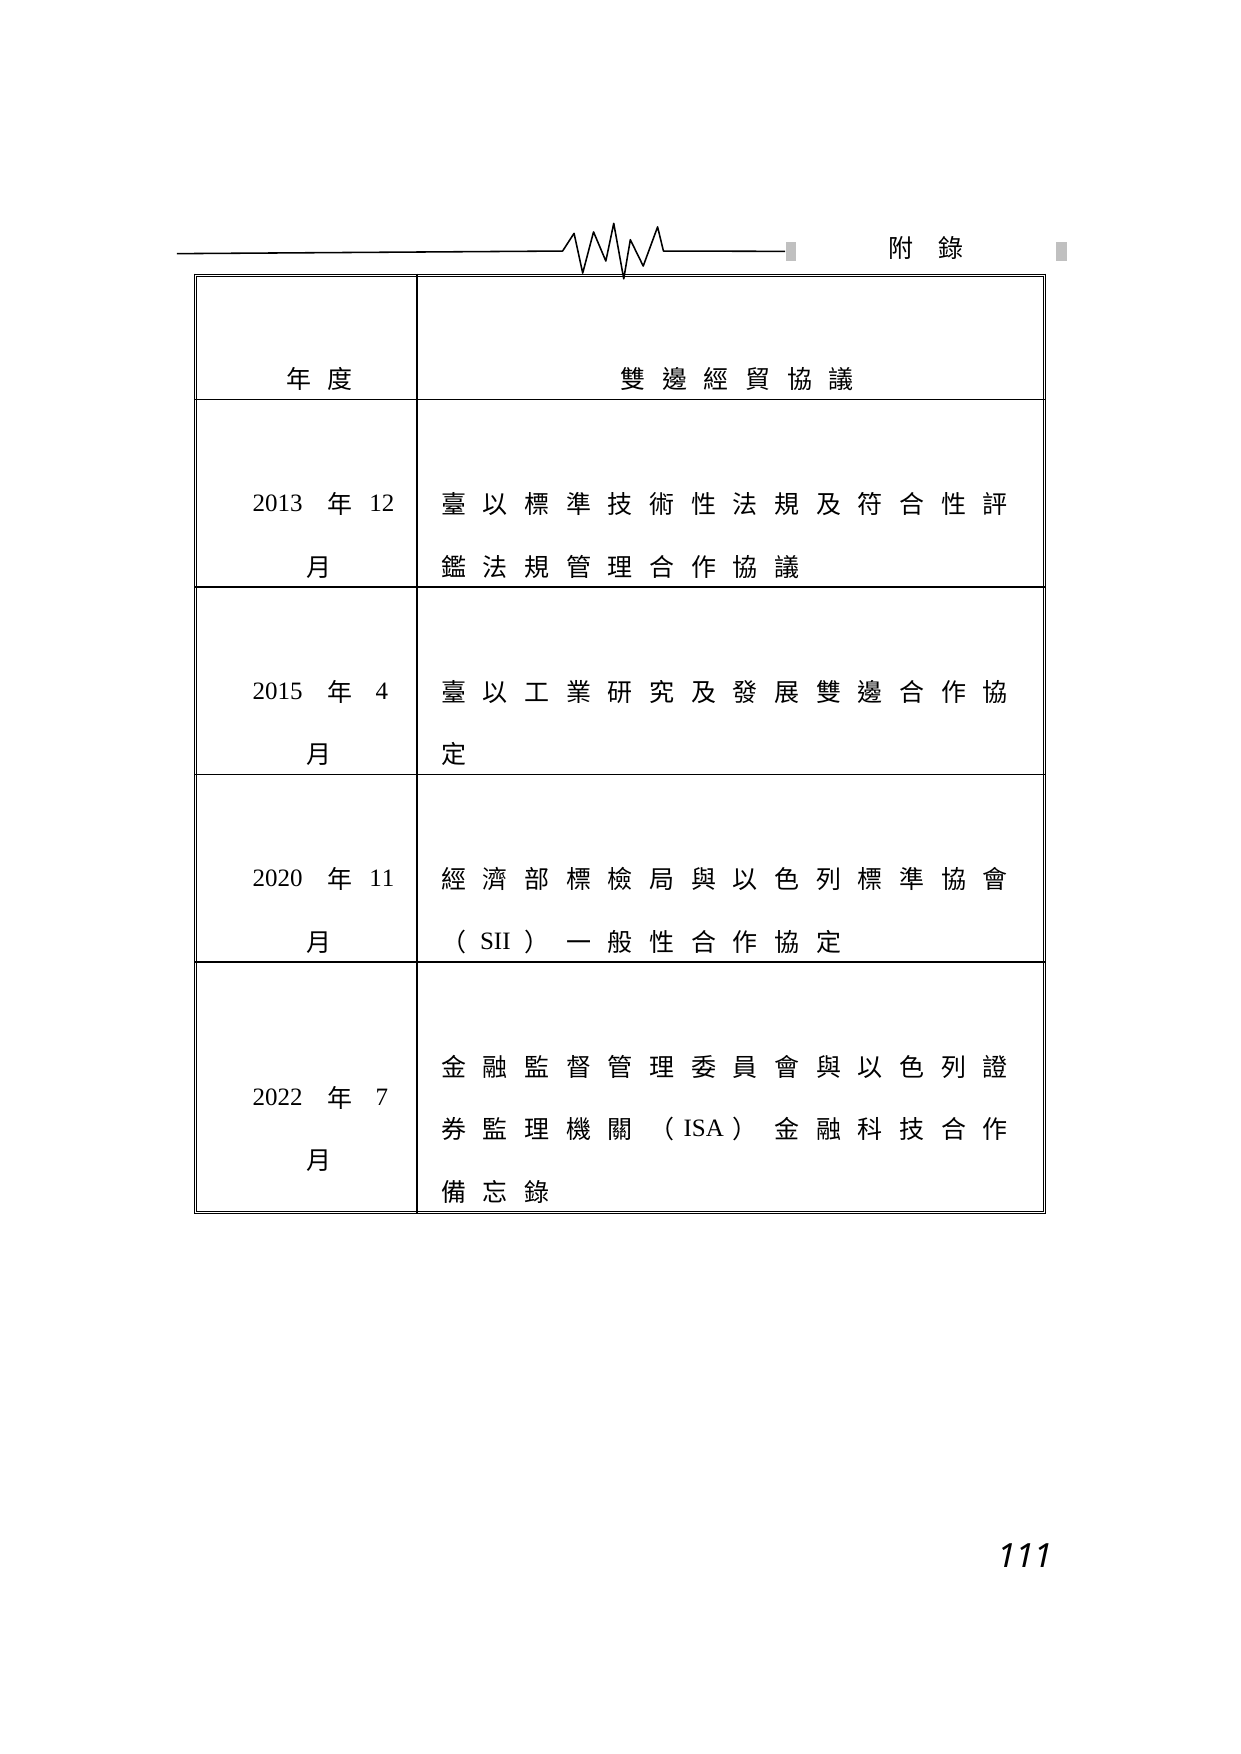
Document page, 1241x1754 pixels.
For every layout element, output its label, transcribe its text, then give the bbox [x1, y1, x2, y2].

table_cell 臺以工業研究及發展雙邊合作協定 [418, 588, 1043, 773]
table_cell 經濟部標檢局與以色列標準協會（SII）一般性合作協定 [418, 775, 1043, 961]
table_header 年度 [197, 277, 416, 398]
table_cell 2015年4月 [197, 588, 416, 773]
table_cell 金融監督管理委員會與以色列證券監理機關（ISA）金融科技合作備忘錄 [418, 963, 1043, 1211]
table_cell 2020年11月 [197, 775, 416, 961]
table_cell 臺以標準技術性法規及符合性評鑑法規管理合作協議 [418, 400, 1043, 586]
table_header 雙邊經貿協議 [418, 277, 1043, 398]
table_cell 2022年7月 [197, 963, 416, 1211]
table_cell 2013年12月 [197, 400, 416, 586]
